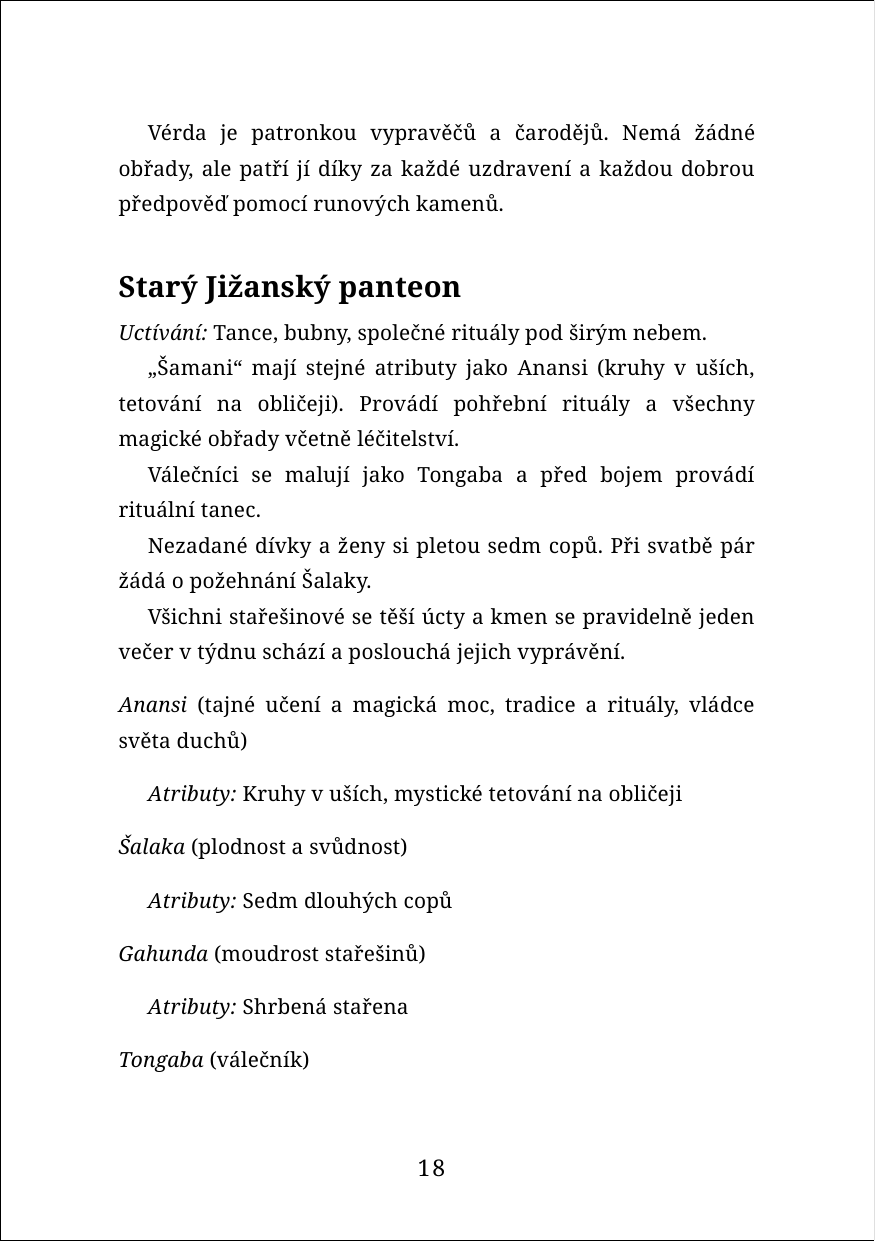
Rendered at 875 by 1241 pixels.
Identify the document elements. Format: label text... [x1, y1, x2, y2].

text Šalaka (plodnost a svůdnost) [118, 832, 756, 861]
text Atributy: Kruhy v uších, mystické tetování na obličeji [118, 779, 756, 808]
text Tongaba (válečník) [118, 1045, 756, 1074]
text Vérda je patronkou vypravěčů a čarodějů. Nemá žádné obřady, ale patří jí díky za každé uzdravení a každou dobrou předpověď pomocí runových kamenů. [118, 118, 756, 218]
text Gahunda (moudrost stařešinů) [118, 939, 756, 967]
text Atributy: Sedm dlouhých copů [118, 886, 756, 914]
subtitle Starý Jižanský panteon [118, 266, 756, 306]
text Anansi (tajné učení a magická moc, tradice a rituály, vládce světa duchů) [118, 691, 756, 754]
text Atributy: Shrbená stařena [118, 992, 756, 1021]
text Uctívání: Tance, bubny, společné rituály pod širým nebem. „Šamani“ mají stejné atributy jako Anansi (kruhy v uších, tetování na obličeji). Provádí pohřební rituály a všechny magické obřady včetně léčitelství. Válečníci se malují jako Tongaba a před bojem provádí rituální tanec. Nezadané dívky a ženy si pletou sedm copů. Při svatbě pár žádá o požehnání Šalaky. Všichni stařešinové se těší úcty a kmen se pravidelně jeden večer v týdnu schází a poslouchá jejich vyprávění. [118, 318, 756, 666]
